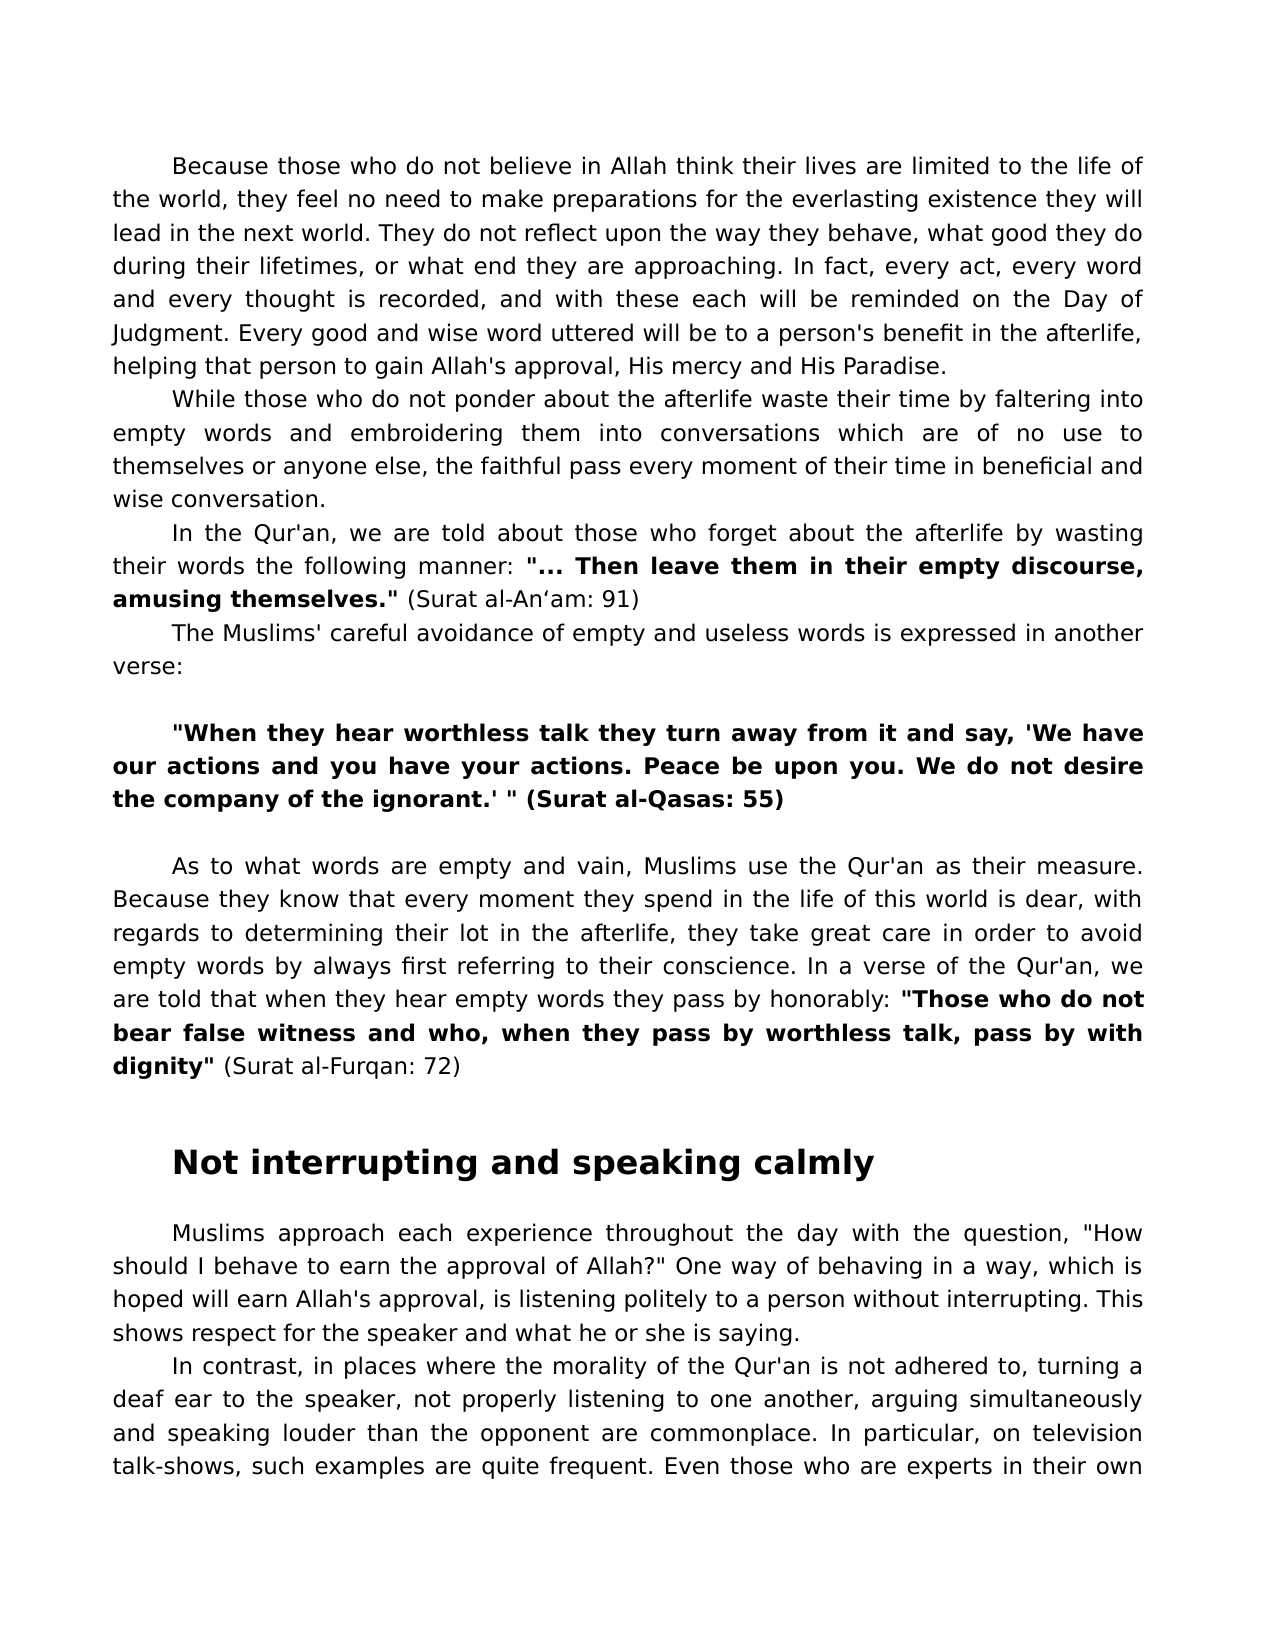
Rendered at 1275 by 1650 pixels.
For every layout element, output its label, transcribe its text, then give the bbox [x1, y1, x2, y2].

text In the Qur'an, we are told about those who forget about the afterlife by wasting their words the following manner: "... Then leave them in their empty discourse, amusing themselves." (Surat al-An‘am: 91) [112, 514, 1145, 614]
text Not interrupting and speaking calmly [112, 1148, 1145, 1181]
text While those who do not ponder about the afterlife waste their time by faltering into empty words and embroidering them into conversations which are of no use to themselves or anyone else, the faithful pass every moment of their time in beneficial and wise conversation. [112, 381, 1145, 514]
text The Muslims' careful avoidance of empty and useless words is expressed in another verse: [112, 614, 1145, 681]
text Muslims approach each experience throughout the day with the question, "How should I behave to earn the approval of Allah?" One way of behaving in a way, which is hoped will earn Allah's approval, is listening politely to a person without interrupting. This shows respect for the speaker and what he or she is saying. [112, 1214, 1145, 1348]
text "When they hear worthless talk they turn away from it and say, 'We have our actions and you have your actions. Peace be upon you. We do not desire the company of the ignorant.' " (Surat al-Qasas: 55) [112, 714, 1145, 814]
text As to what words are empty and vain, Muslims use the Qur'an as their measure. Because they know that every moment they spend in the life of this world is dear, with regards to determining their lot in the afterlife, they take great care in order to avoid empty words by always first referring to their conscience. In a verse of the Qur'an, we are told that when they hear empty words they pass by honorably: "Those who do not bear false witness and who, when they pass by worthless talk, pass by with dignity" (Surat al-Furqan: 72) [112, 848, 1145, 1081]
text In contrast, in places where the morality of the Qur'an is not adhered to, turning a deaf ear to the speaker, not properly listening to one another, arguing simultaneously and speaking louder than the opponent are commonplace. In particular, on television talk-shows, such examples are quite frequent. Even those who are experts in their own [112, 1348, 1145, 1481]
text Because those who do not believe in Allah think their lives are limited to the life of the world, they feel no need to make preparations for the everlasting existence they will lead in the next world. They do not reflect upon the way they behave, what good they do during their lifetimes, or what end they are approaching. In fact, every act, every word and every thought is recorded, and with these each will be reminded on the Day of Judgment. Every good and wise word uttered will be to a person's benefit in the afterlife, helping that person to gain Allah's approval, His mercy and His Paradise. [112, 148, 1145, 381]
